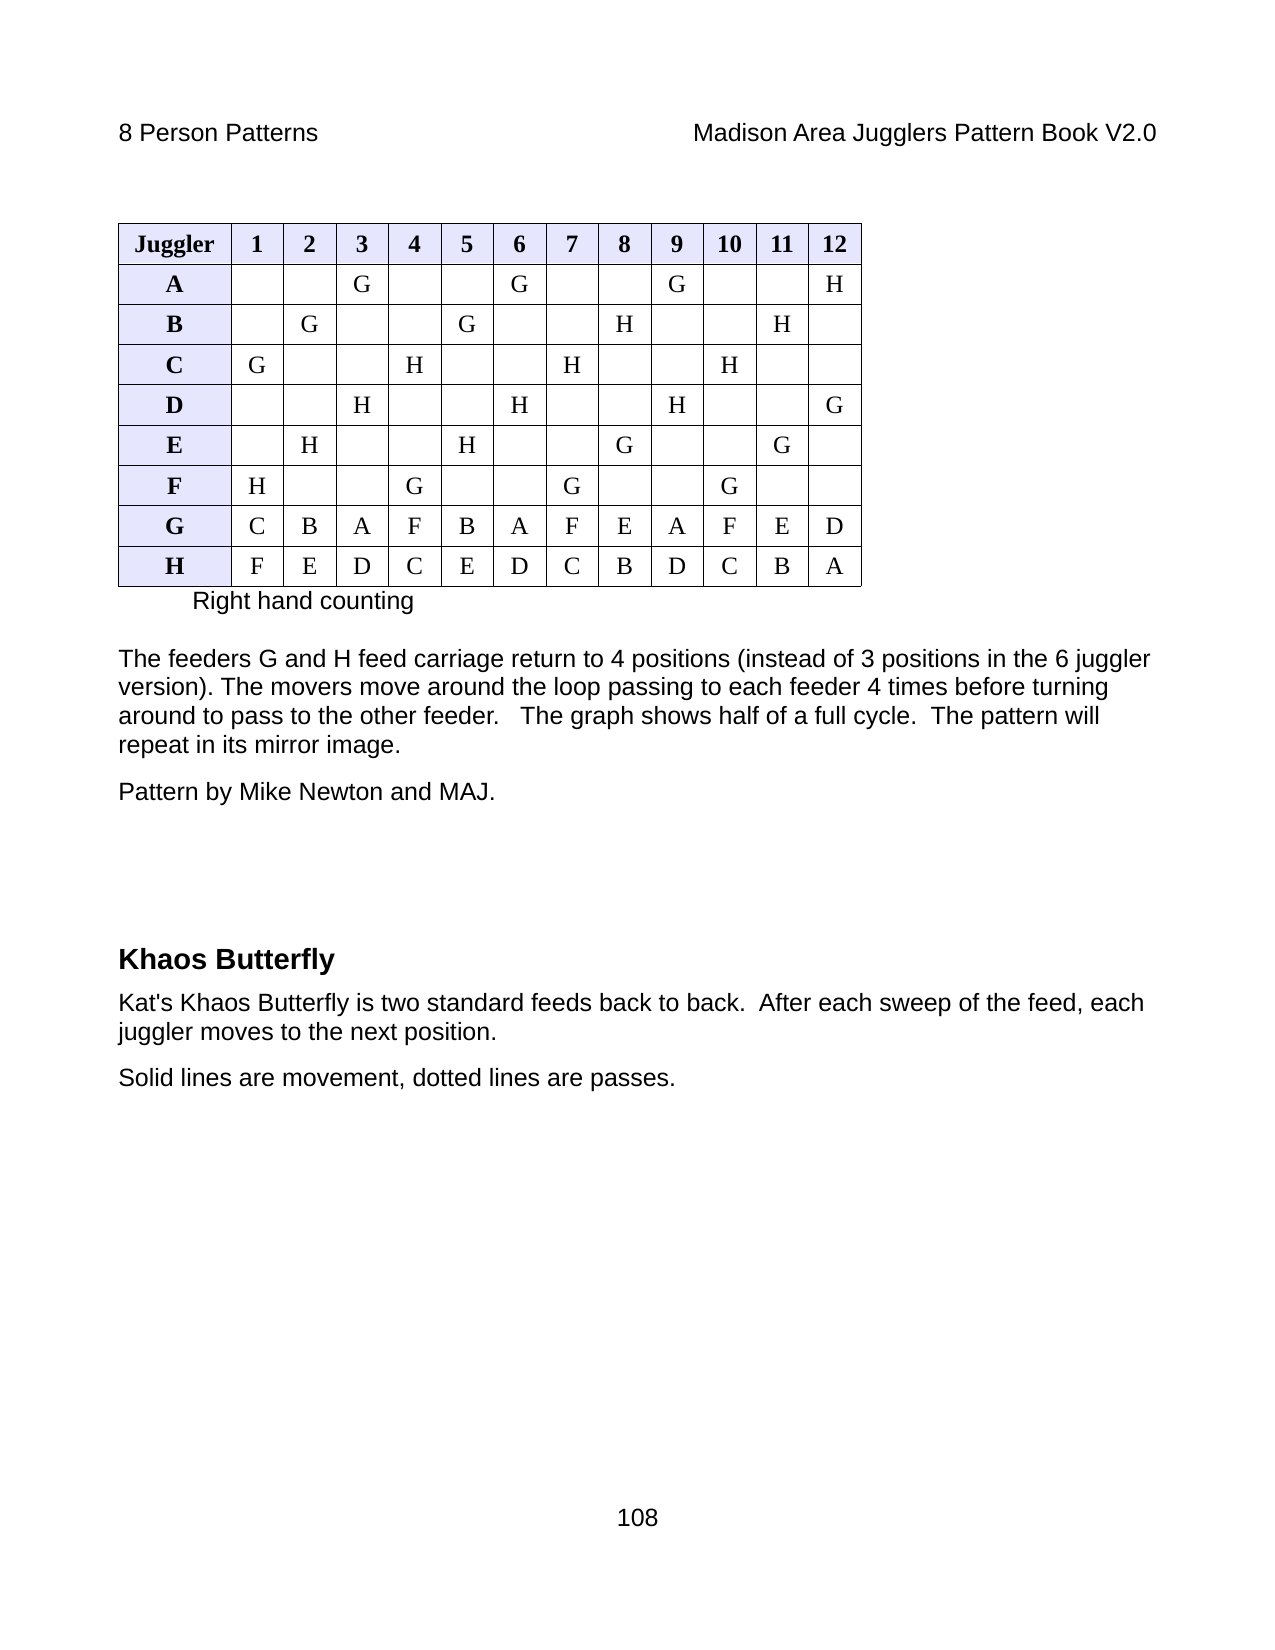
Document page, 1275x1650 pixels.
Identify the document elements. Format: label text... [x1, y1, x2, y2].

table_cell [232, 426, 283, 465]
table_header 11 [757, 224, 808, 263]
text Solid lines are movement, dotted lines are passes. [118, 1063, 1157, 1092]
table_cell G [284, 305, 336, 344]
table_cell [652, 466, 703, 505]
table_cell [389, 305, 441, 344]
table_cell [704, 385, 756, 425]
table_cell [757, 466, 808, 505]
table_cell [757, 265, 808, 304]
table_cell C [389, 547, 441, 586]
table_cell [337, 466, 388, 505]
table_cell [337, 345, 388, 384]
table_cell [547, 426, 598, 465]
table_cell G [757, 426, 808, 465]
table_cell F [119, 466, 231, 505]
table_cell [757, 385, 808, 425]
table_cell [809, 466, 861, 505]
table_cell G [232, 345, 283, 384]
table_cell G [599, 426, 651, 465]
table_cell [547, 305, 598, 344]
table_cell G [389, 466, 441, 505]
table_header 6 [494, 224, 546, 263]
table_cell G [547, 466, 598, 505]
table_cell [389, 426, 441, 465]
table_cell [809, 426, 861, 465]
table_cell [599, 265, 651, 304]
table_cell B [442, 506, 493, 546]
table_cell H [704, 345, 756, 384]
table_cell H [337, 385, 388, 425]
table_cell D [652, 547, 703, 586]
table_cell [494, 305, 546, 344]
table_cell [337, 305, 388, 344]
table_cell F [389, 506, 441, 546]
text Pattern by Mike Newton and MAJ. [118, 777, 1157, 805]
table_cell [599, 345, 651, 384]
subtitle Khaos Butterfly [118, 942, 1157, 975]
text Kat's Khaos Butterfly is two standard feeds back to back. After each sweep of the feed, each juggler moves to the next position. [118, 988, 1157, 1045]
table_header 4 [389, 224, 441, 263]
table_header 7 [547, 224, 598, 263]
table_header 3 [337, 224, 388, 263]
table_cell [494, 426, 546, 465]
table_cell C [119, 345, 231, 384]
table_cell [284, 385, 336, 425]
table_cell [494, 466, 546, 505]
table_cell [809, 345, 861, 384]
table_cell A [337, 506, 388, 546]
text The feeders G and H feed carriage return to 4 positions (instead of 3 positions in the 6 juggler version). The movers move around the loop passing to each feeder 4 times before turning around to pass to the other feeder. The graph shows half of a full cycle. The pattern will repeat in its mirror image. [118, 643, 1157, 758]
table_cell [652, 305, 703, 344]
table_cell C [704, 547, 756, 586]
table_cell E [284, 547, 336, 586]
table_cell [599, 466, 651, 505]
table_cell A [809, 547, 861, 586]
table_cell B [119, 305, 231, 344]
text Right hand counting [118, 586, 1157, 615]
table_cell B [284, 506, 336, 546]
table_cell A [652, 506, 703, 546]
table_cell G [119, 506, 231, 546]
table_cell [284, 345, 336, 384]
table_cell [232, 265, 283, 304]
table_cell E [442, 547, 493, 586]
table_cell [389, 265, 441, 304]
table_cell F [547, 506, 598, 546]
table_cell [232, 305, 283, 344]
table_cell [232, 385, 283, 425]
table_cell F [704, 506, 756, 546]
table_header 9 [652, 224, 703, 263]
table_cell C [547, 547, 598, 586]
table_cell [652, 426, 703, 465]
table_cell D [119, 385, 231, 425]
table_cell [442, 466, 493, 505]
table_cell [284, 265, 336, 304]
table_cell [442, 265, 493, 304]
table_cell G [704, 466, 756, 505]
table_cell A [494, 506, 546, 546]
table_cell B [599, 547, 651, 586]
table_cell [442, 345, 493, 384]
table_header 12 [809, 224, 861, 263]
table_cell D [809, 506, 861, 546]
table_header 5 [442, 224, 493, 263]
table_cell H [809, 265, 861, 304]
table_cell H [547, 345, 598, 384]
table_cell [809, 305, 861, 344]
table_cell [704, 265, 756, 304]
table_header 1 [232, 224, 283, 263]
table_cell E [119, 426, 231, 465]
table_cell H [599, 305, 651, 344]
table_cell [704, 426, 756, 465]
table_cell [599, 385, 651, 425]
table_cell G [442, 305, 493, 344]
table_cell E [599, 506, 651, 546]
table_cell H [757, 305, 808, 344]
table_cell D [337, 547, 388, 586]
table_cell H [652, 385, 703, 425]
table_cell [704, 305, 756, 344]
table_cell [337, 426, 388, 465]
table_cell [284, 466, 336, 505]
table_cell H [494, 385, 546, 425]
table_cell D [494, 547, 546, 586]
table_cell [442, 385, 493, 425]
table_cell [389, 385, 441, 425]
table_cell [652, 345, 703, 384]
table_cell B [757, 547, 808, 586]
table_cell E [757, 506, 808, 546]
table_cell G [652, 265, 703, 304]
table_cell G [809, 385, 861, 425]
table_cell F [232, 547, 283, 586]
table_cell H [442, 426, 493, 465]
table_cell [547, 385, 598, 425]
table_header 2 [284, 224, 336, 263]
table_cell A [119, 265, 231, 304]
table_header 8 [599, 224, 651, 263]
table_cell H [232, 466, 283, 505]
table_cell [547, 265, 598, 304]
table_cell G [494, 265, 546, 304]
table_cell H [119, 547, 231, 586]
table_cell [757, 345, 808, 384]
table_cell C [232, 506, 283, 546]
table_header Juggler [119, 224, 231, 263]
table_cell H [389, 345, 441, 384]
table_cell H [284, 426, 336, 465]
table_cell G [337, 265, 388, 304]
table_cell [494, 345, 546, 384]
table_header 10 [704, 224, 756, 263]
